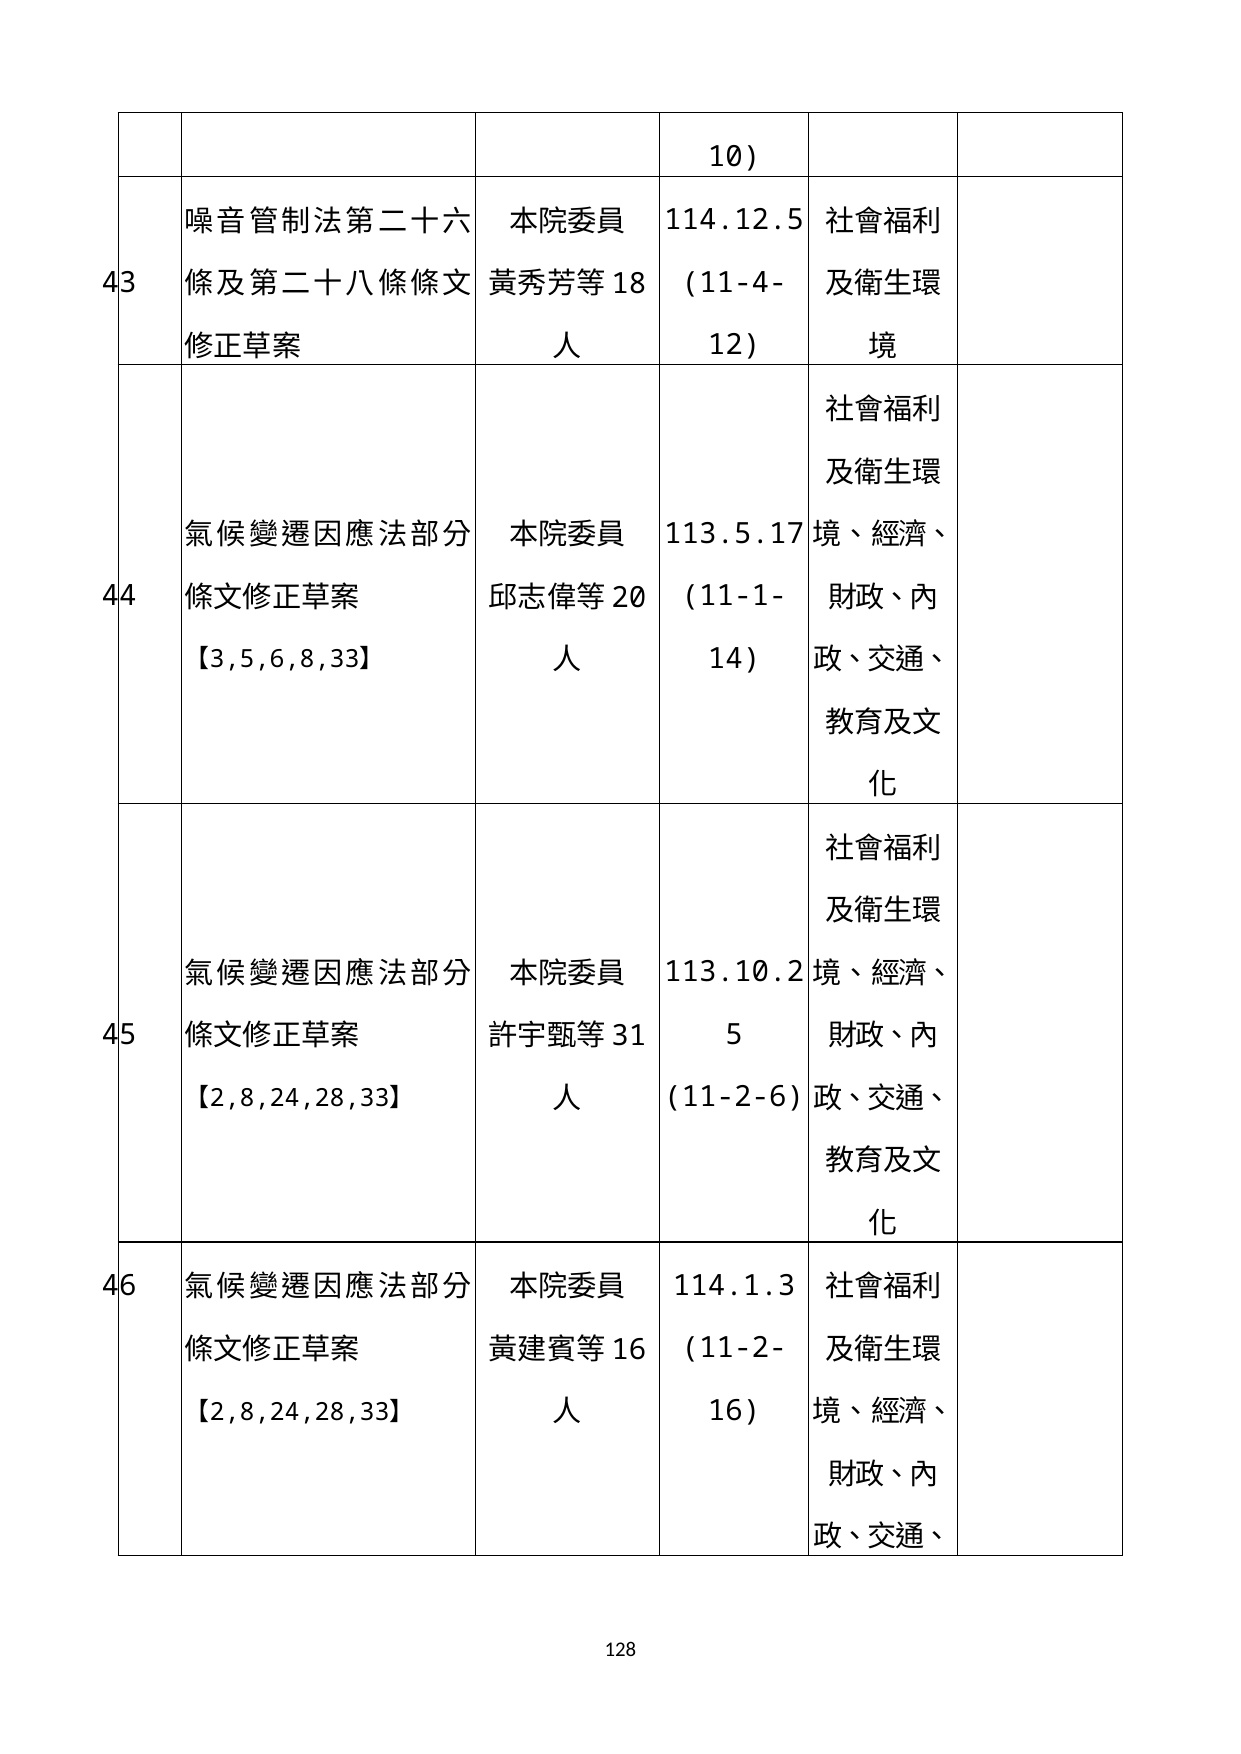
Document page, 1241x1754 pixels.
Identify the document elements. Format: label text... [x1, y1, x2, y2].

table_cell 社會福利及衛生環境、經濟、財政、內政、交通、 [809, 1243, 957, 1555]
table_cell 本院委員 邱志偉等20人 [476, 365, 659, 803]
table_cell 本院委員 許宇甄等31人 [476, 804, 659, 1241]
table_cell [119, 1243, 181, 1555]
table_cell 114.1.3 (11-2-16) [660, 1243, 808, 1555]
table_cell 社會福利及衛生環境、經濟、財政、內政、交通、教育及文化 [809, 804, 957, 1241]
table_cell 113.5.17 (11-1-14) [660, 365, 808, 803]
table_cell [958, 804, 1122, 1241]
table_cell 本院委員 黃秀芳等18人 [476, 177, 659, 364]
table_cell [119, 177, 181, 364]
table_cell [119, 804, 181, 1241]
table_cell [958, 177, 1122, 364]
table_cell [958, 365, 1122, 803]
table_cell 噪音管制法第二十六條及第二十八條條文修正草案 [182, 177, 475, 364]
table_cell 社會福利及衛生環境 [809, 177, 957, 364]
table_cell [119, 113, 181, 176]
table_cell [958, 113, 1122, 176]
table_cell [119, 365, 181, 803]
table_cell [476, 113, 659, 176]
table_cell [182, 113, 475, 176]
table_cell 114.12.5 (11-4-12) [660, 177, 808, 364]
table_cell 社會福利及衛生環境、經濟、財政、內政、交通、教育及文化 [809, 365, 957, 803]
table_cell 氣候變遷因應法部分條文修正草案 【2,8,24,28,33】 [182, 804, 475, 1241]
table_cell [958, 1243, 1122, 1555]
table_cell 本院委員 黃建賓等16人 [476, 1243, 659, 1555]
table_cell 10) [660, 113, 808, 176]
table_cell 113.10.25 (11-2-6) [660, 804, 808, 1241]
table_cell [809, 113, 957, 176]
table_cell 氣候變遷因應法部分條文修正草案 【3,5,6,8,33】 [182, 365, 475, 803]
table_cell 氣候變遷因應法部分條文修正草案 【2,8,24,28,33】 [182, 1243, 475, 1555]
